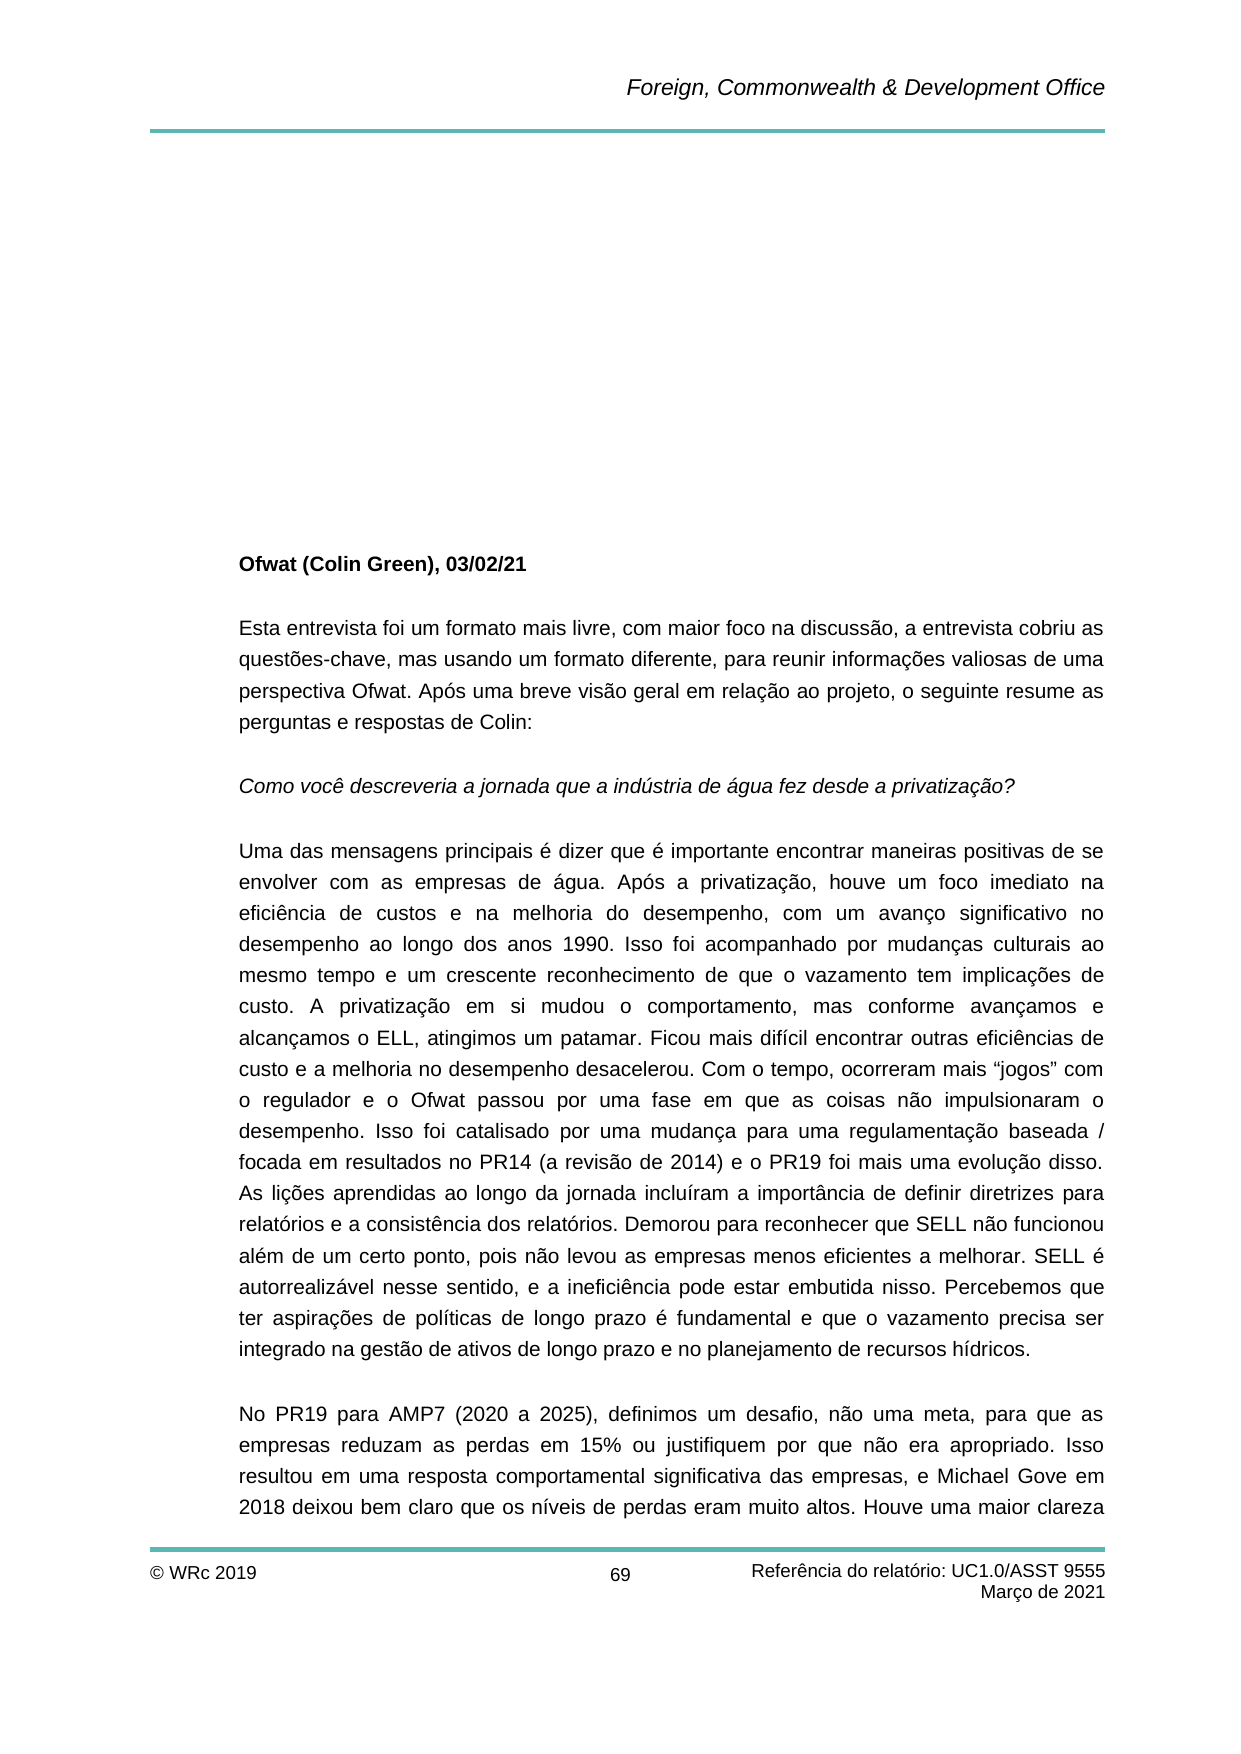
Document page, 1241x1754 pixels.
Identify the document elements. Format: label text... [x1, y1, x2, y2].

text Como você descreveria a jornada que a indústria de água fez desde a privatização? [239, 774, 1105, 798]
text Esta entrevista foi um formato mais livre, com maior foco na discussão, a entrevista cobriu as questões-chave, mas usando um formato diferente, para reunir informações valiosas de uma perspectiva Ofwat. Após uma breve visão geral em relação ao projeto, o seguinte resume as perguntas e respostas de Colin: [239, 616, 1105, 733]
text Uma das mensagens principais é dizer que é importante encontrar maneiras positivas de se envolver com as empresas de água. Após a privatização, houve um foco imediato na eficiência de custos e na melhoria do desempenho, com um avanço significativo no desempenho ao longo dos anos 1990. Isso foi acompanhado por mudanças culturais ao mesmo tempo e um crescente reconhecimento de que o vazamento tem implicações de custo. A privatização em si mudou o comportamento, mas conforme avançamos e alcançamos o ELL, atingimos um patamar. Ficou mais difícil encontrar outras eficiências de custo e a melhoria no desempenho desacelerou. Com o tempo, ocorreram mais “jogos” com o regulador e o Ofwat passou por uma fase em que as coisas não impulsionaram o desempenho. Isso foi catalisado por uma mudança para uma regulamentação baseada / focada em resultados no PR14 (a revisão de 2014) e o PR19 foi mais uma evolução disso. As lições aprendidas ao longo da jornada incluíram a importância de definir diretrizes para relatórios e a consistência dos relatórios. Demorou para reconhecer que SELL não funcionou além de um certo ponto, pois não levou as empresas menos eficientes a melhorar. SELL é autorrealizável nesse sentido, e a ineficiência pode estar embutida nisso. Percebemos que ter aspirações de políticas de longo prazo é fundamental e que o vazamento precisa ser integrado na gestão de ativos de longo prazo e no planejamento de recursos hídricos. [239, 838, 1105, 1361]
text No PR19 para AMP7 (2020 a 2025), definimos um desafio, não uma meta, para que as empresas reduzam as perdas em 15% ou justifiquem por que não era apropriado. Isso resultou em uma resposta comportamental significativa das empresas, e Michael Gove em 2018 deixou bem claro que os níveis de perdas eram muito altos. Houve uma maior clareza [239, 1401, 1105, 1519]
text Ofwat (Colin Green), 03/02/21 [239, 552, 1105, 576]
